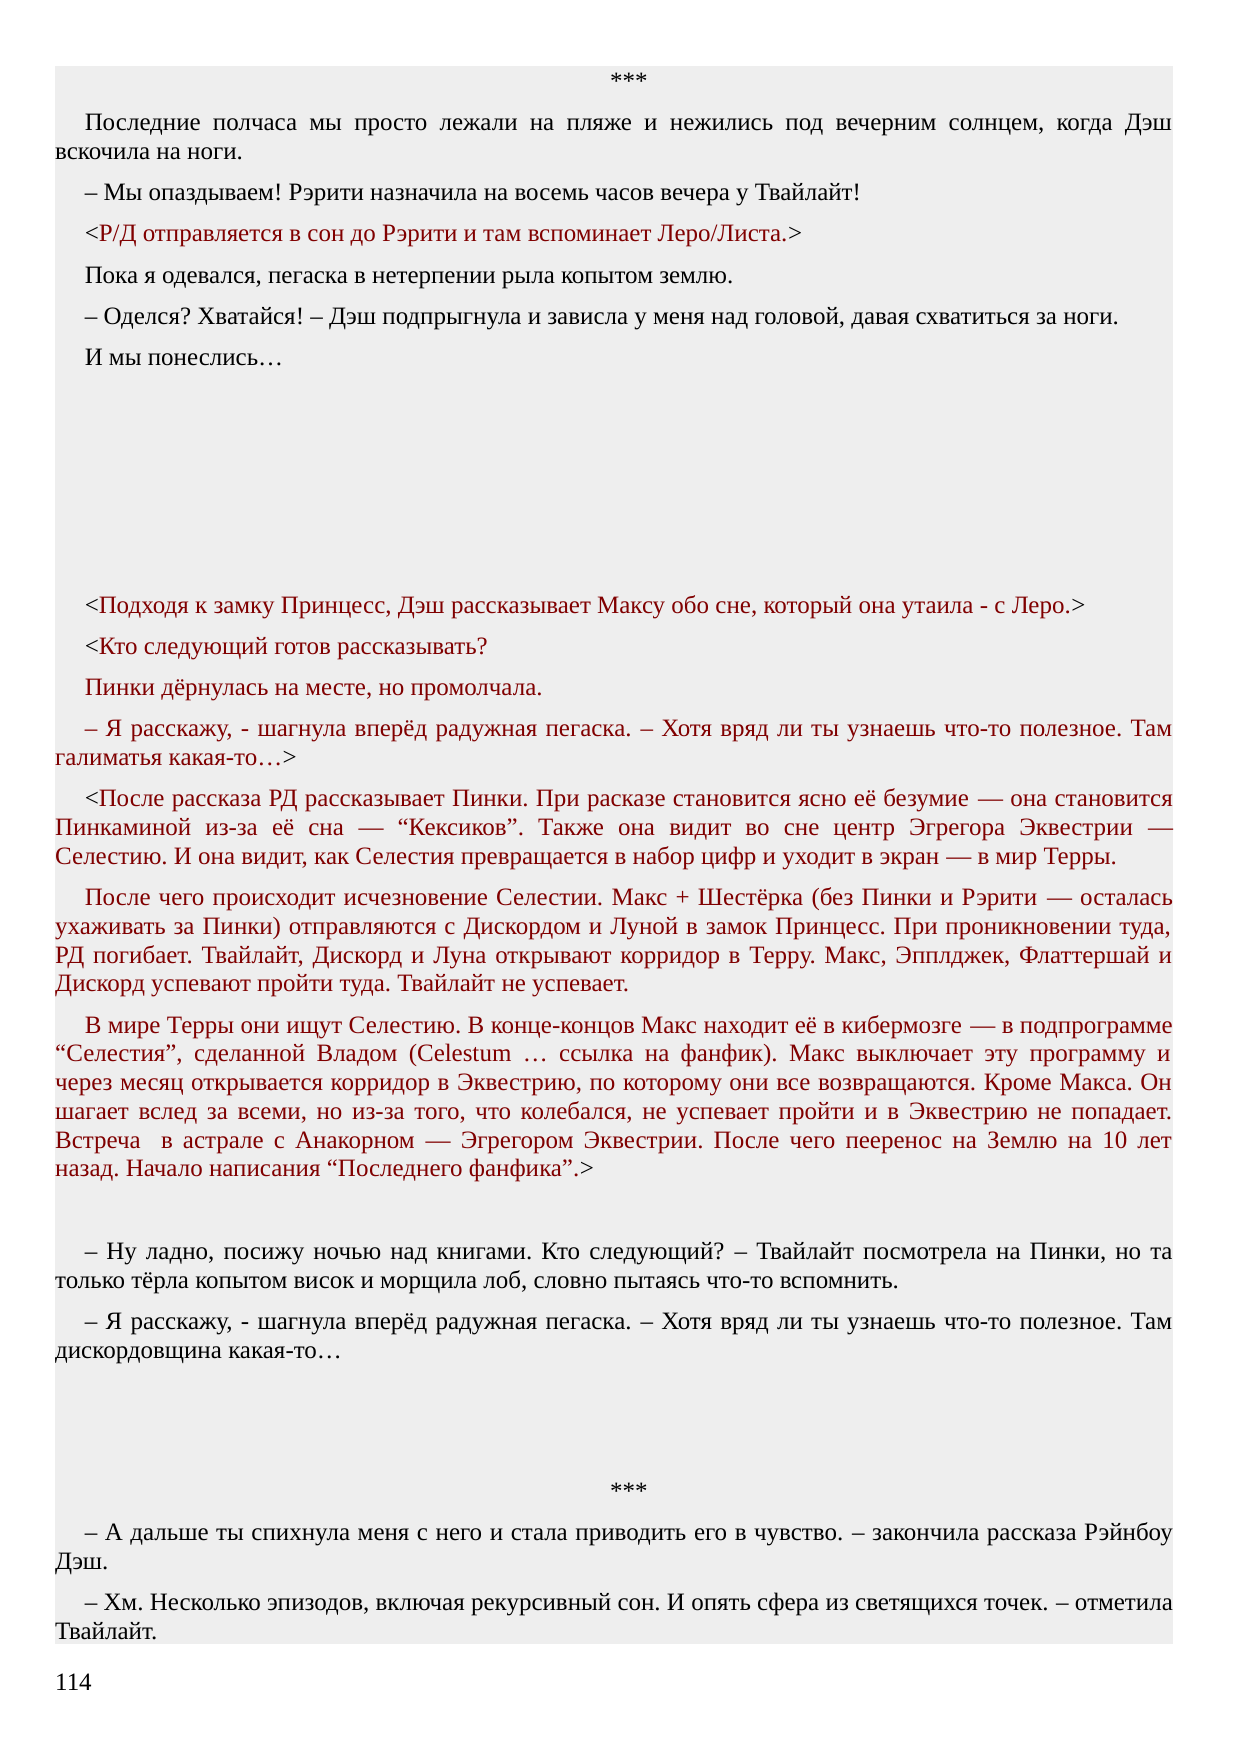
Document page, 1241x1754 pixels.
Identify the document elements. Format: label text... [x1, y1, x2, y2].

text <Подходя к замку Принцесс, Дэш рассказывает Максу обо сне, который она утаила - с Леро.> [55, 590, 1173, 618]
text *** [55, 1476, 1173, 1504]
text Последние полчаса мы просто лежали на пляже и нежились под вечерним солнцем, когда Дэш вскочила на ноги. [55, 107, 1173, 165]
text – Оделся? Хватайся! – Дэш подпрыгнула и зависла у меня над головой, давая схватиться за ноги. [55, 301, 1173, 330]
text И мы понеслись… [55, 342, 1173, 371]
text <Кто следующий готов рассказывать? [55, 631, 1173, 660]
text Пока я одевался, пегаска в нетерпении рыла копытом землю. [55, 260, 1173, 288]
text В мире Терры они ищут Селестию. В конце-концов Макс находит её в кибермозге — в подпрограмме “Селестия”, сделанной Владом (Celestum … ссылка на фанфик). Макс выключает эту программу и через месяц открывается корридор в Эквестрию, по которому они все возвращаются. Кроме Макса. Он шагает вслед за всеми, но из-за того, что колебался, не успевает пройти и в Эквестрию не попадает. Встреча в астрале с Анакорном — Эгрегором Эквестрии. После чего пееренос на Землю на 10 лет назад. Начало написания “Последнего фанфика”.> [55, 1010, 1173, 1182]
text После чего происходит исчезновение Селестии. Макс + Шестёрка (без Пинки и Рэрити — осталась ухаживать за Пинки) отправляются с Дискордом и Луной в замок Принцесс. При проникновении туда, РД погибает. Твайлайт, Дискорд и Луна открывают корридор в Терру. Макс, Эпплджек, Флаттершай и Дискорд успевают пройти туда. Твайлайт не успевает. [55, 882, 1173, 997]
text <После рассказа РД рассказывает Пинки. При расказе становится ясно её безумие — она становится Пинкаминой из-за её сна — “Кексиков”. Также она видит во сне центр Эгрегора Эквестрии — Селестию. И она видит, как Селестия превращается в набор цифр и уходит в экран — в мир Терры. [55, 783, 1173, 870]
text *** [55, 66, 1173, 95]
text – Я расскажу, - шагнула вперёд радужная пегаска. – Хотя вряд ли ты узнаешь что-то полезное. Там дискордовщина какая-то… [55, 1306, 1173, 1363]
text – А дальше ты спихнула меня с него и стала приводить его в чувство. – закончила рассказа Рэйнбоу Дэш. [55, 1517, 1173, 1574]
text – Ну ладно, посижу ночью над книгами. Кто следующий? – Твайлайт посмотрела на Пинки, но та только тёрла копытом висок и морщила лоб, словно пытаясь что-то вспомнить. [55, 1236, 1173, 1293]
text – Мы опаздываем! Рэрити назначила на восемь часов вечера у Твайлайт! [55, 177, 1173, 206]
text <Р/Д отправляется в сон до Рэрити и там вспоминает Леро/Листа.> [55, 218, 1173, 247]
text – Я расскажу, - шагнула вперёд радужная пегаска. – Хотя вряд ли ты узнаешь что-то полезное. Там галиматья какая-то…> [55, 713, 1173, 771]
text Пинки дёрнулась на месте, но промолчала. [55, 672, 1173, 701]
text – Хм. Несколько эпизодов, включая рекурсивный сон. И опять сфера из светящихся точек. – отметила Твайлайт. [55, 1587, 1173, 1644]
